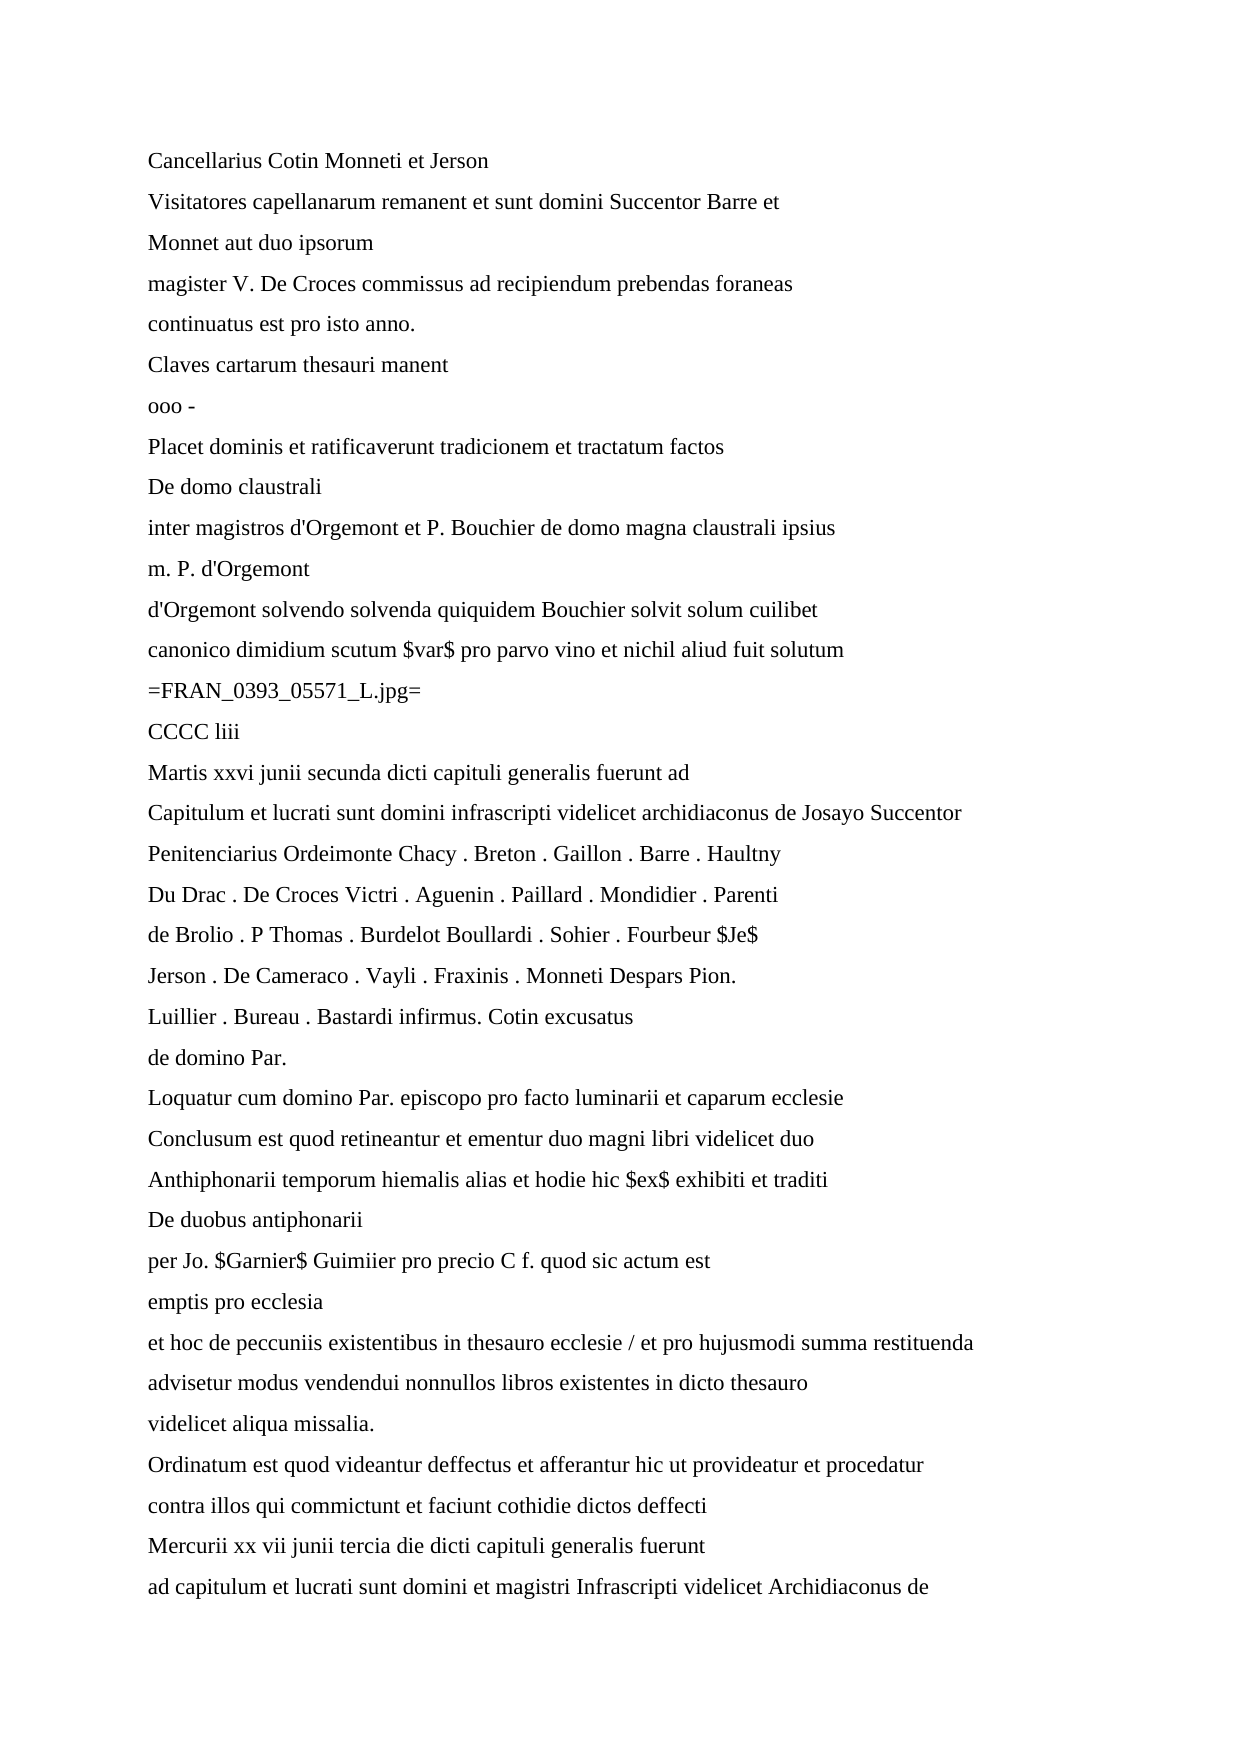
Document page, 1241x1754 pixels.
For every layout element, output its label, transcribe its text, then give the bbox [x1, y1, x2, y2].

text de domino Par. [148, 1044, 1093, 1070]
text canonico dimidium scutum $var$ pro parvo vino et nichil aliud fuit solutum [148, 636, 1093, 663]
text Luillier . Bureau . Bastardi infirmus. Cotin excusatus [148, 1003, 1093, 1029]
text Ordinatum est quod videantur deffectus et afferantur hic ut provideatur et procedatur [148, 1451, 1093, 1477]
text Visitatores capellanarum remanent et sunt domini Succentor Barre et [148, 188, 1093, 215]
text emptis pro ecclesia [148, 1288, 1093, 1314]
text Claves cartarum thesauri manent [148, 351, 1093, 378]
text Capitulum et lucrati sunt domini infrascripti videlicet archidiaconus de Josayo Succentor [148, 799, 1093, 826]
text Penitenciarius Ordeimonte Chacy . Breton . Gaillon . Barre . Haultny [148, 840, 1093, 866]
text CCCC liii [148, 718, 1093, 744]
text Monnet aut duo ipsorum [148, 229, 1093, 255]
text Conclusum est quod retineantur et ementur duo magni libri videlicet duo [148, 1125, 1093, 1151]
text de Brolio . P Thomas . Burdelot Boullardi . Sohier . Fourbeur $Je$ [148, 921, 1093, 948]
text De domo claustrali [148, 473, 1093, 500]
text m. P. d'Orgemont [148, 555, 1093, 581]
text magister V. De Croces commissus ad recipiendum prebendas foraneas [148, 270, 1093, 296]
text continuatus est pro isto anno. [148, 311, 1093, 337]
text per Jo. $Garnier$ Guimiier pro precio C f. quod sic actum est [148, 1247, 1093, 1274]
text ooo - [148, 392, 1093, 418]
text advisetur modus vendendui nonnullos libros existentes in dicto thesauro [148, 1369, 1093, 1396]
text =FRAN_0393_05571_L.jpg= [148, 677, 1093, 703]
text Mercurii xx vii junii tercia die dicti capituli generalis fuerunt [148, 1532, 1093, 1559]
text inter magistros d'Orgemont et P. Bouchier de domo magna claustrali ipsius [148, 514, 1093, 541]
text contra illos qui commictunt et faciunt cothidie dictos deffecti [148, 1492, 1093, 1518]
text Du Drac . De Croces Victri . Aguenin . Paillard . Mondidier . Parenti [148, 881, 1093, 907]
text Jerson . De Cameraco . Vayli . Fraxinis . Monneti Despars Pion. [148, 962, 1093, 988]
text Placet dominis et ratificaverunt tradicionem et tractatum factos [148, 433, 1093, 459]
text De duobus antiphonarii [148, 1207, 1093, 1233]
text Martis xxvi junii secunda dicti capituli generalis fuerunt ad [148, 758, 1093, 785]
text Loquatur cum domino Par. episcopo pro facto luminarii et caparum ecclesie [148, 1084, 1093, 1111]
text d'Orgemont solvendo solvenda quiquidem Bouchier solvit solum cuilibet [148, 596, 1093, 622]
text Anthiphonarii temporum hiemalis alias et hodie hic $ex$ exhibiti et traditi [148, 1166, 1093, 1192]
text et hoc de peccuniis existentibus in thesauro ecclesie / et pro hujusmodi summa restituenda [148, 1329, 1093, 1355]
text videlicet aliqua missalia. [148, 1410, 1093, 1437]
text ad capitulum et lucrati sunt domini et magistri Infrascripti videlicet Archidiaconus de [148, 1573, 1093, 1599]
text Cancellarius Cotin Monneti et Jerson [148, 148, 1093, 174]
